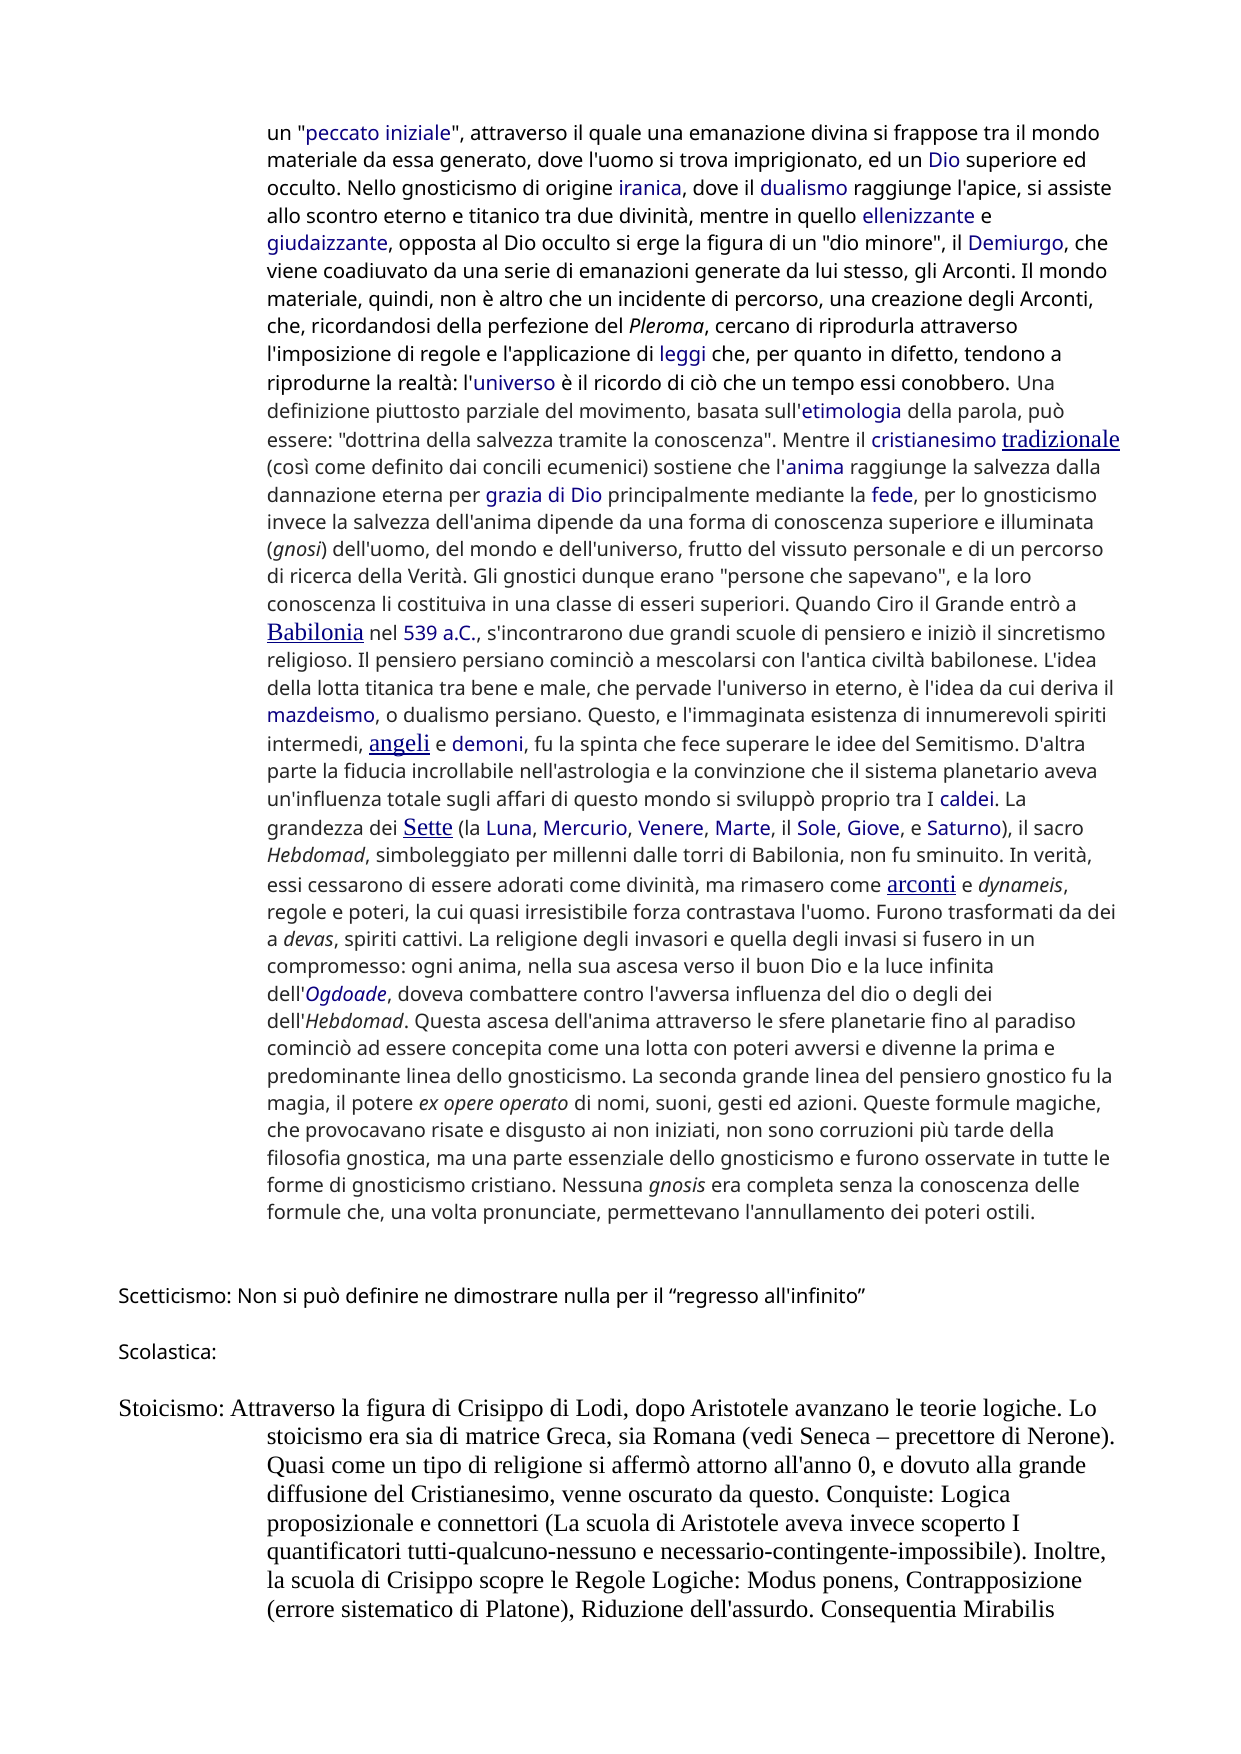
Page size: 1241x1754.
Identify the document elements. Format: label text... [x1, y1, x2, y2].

text un "peccato iniziale", attraverso il quale una emanazione divina si frappose tra il mondo materiale da essa generato, dove l'uomo si trova imprigionato, ed un Dio superiore ed occulto. Nello gnosticismo di origine iranica, dove il dualismo raggiunge l'apice, si assiste allo scontro eterno e titanico tra due divinità, mentre in quello ellenizzante e giudaizzante, opposta al Dio occulto si erge la figura di un "dio minore", il Demiurgo, che viene coadiuvato da una serie di emanazioni generate da lui stesso, gli Arconti. Il mondo materiale, quindi, non è altro che un incidente di percorso, una creazione degli Arconti, che, ricordandosi della perfezione del Pleroma, cercano di riprodurla attraverso l'imposizione di regole e l'applicazione di leggi che, per quanto in difetto, tendono a riprodurne la realtà: l'universo è il ricordo di ciò che un tempo essi conobbero. Una definizione piuttosto parziale del movimento, basata sull'etimologia della parola, può essere: "dottrina della salvezza tramite la conoscenza". Mentre il cristianesimo tradizionale (così come definito dai concili ecumenici) sostiene che l'anima raggiunge la salvezza dalla dannazione eterna per grazia di Dio principalmente mediante la fede, per lo gnosticismo invece la salvezza dell'anima dipende da una forma di conoscenza superiore e illuminata (gnosi) dell'uomo, del mondo e dell'universo, frutto del vissuto personale e di un percorso di ricerca della Verità. Gli gnostici dunque erano "persone che sapevano", e la loro conoscenza li costituiva in una classe di esseri superiori. Quando Ciro il Grande entrò a Babilonia nel 539 a.C., s'incontrarono due grandi scuole di pensiero e iniziò il sincretismo religioso. Il pensiero persiano cominciò a mescolarsi con l'antica civiltà babilonese. L'idea della lotta titanica tra bene e male, che pervade l'universo in eterno, è l'idea da cui deriva il mazdeismo, o dualismo persiano. Questo, e l'immaginata esistenza di innumerevoli spiriti intermedi, angeli e demoni, fu la spinta che fece superare le idee del Semitismo. D'altra parte la fiducia incrollabile nell'astrologia e la convinzione che il sistema planetario aveva un'influenza totale sugli affari di questo mondo si sviluppò proprio tra I caldei. La grandezza dei Sette (la Luna, Mercurio, Venere, Marte, il Sole, Giove, e Saturno), il sacro Hebdomad, simboleggiato per millenni dalle torri di Babilonia, non fu sminuito. In verità, essi cessarono di essere adorati come divinità, ma rimasero come arconti e dynameis, regole e poteri, la cui quasi irresistibile forza contrastava l'uomo. Furono trasformati da dei a devas, spiriti cattivi. La religione degli invasori e quella degli invasi si fusero in un compromesso: ogni anima, nella sua ascesa verso il buon Dio e la luce infinita dell'Ogdoade, doveva combattere contro l'avversa influenza del dio o degli dei dell'Hebdomad. Questa ascesa dell'anima attraverso le sfere planetarie fino al paradiso cominciò ad essere concepita come una lotta con poteri avversi e divenne la prima e predominante linea dello gnosticismo. La seconda grande linea del pensiero gnostico fu la magia, il potere ex opere operato di nomi, suoni, gesti ed azioni. Queste formule magiche, che provocavano risate e disgusto ai non iniziati, non sono corruzioni più tarde della filosofia gnostica, ma una parte essenziale dello gnosticismo e furono osservate in tutte le forme di gnosticismo cristiano. Nessuna gnosis era completa senza la conoscenza delle formule che, una volta pronunciate, permettevano l'annullamento dei poteri ostili. [118, 118, 1122, 1225]
text Scolastica: [118, 1337, 1122, 1365]
text Scetticismo: Non si può definire ne dimostrare nulla per il “regresso all'infinito” [118, 1282, 1122, 1309]
text Stoicismo: Attraverso la figura di Crisippo di Lodi, dopo Aristotele avanzano le teorie logiche. Lo stoicismo era sia di matrice Greca, sia Romana (vedi Seneca – precettore di Nerone). Quasi come un tipo di religione si affermò attorno all'anno 0, e dovuto alla grande diffusione del Cristianesimo, venne oscurato da questo. Conquiste: Logica proposizionale e connettori (La scuola di Aristotele aveva invece scoperto I quantificatori tutti-qualcuno-nessuno e necessario-contingente-impossibile). Inoltre, la scuola di Crisippo scopre le Regole Logiche: Modus ponens, Contrapposizione (errore sistematico di Platone), Riduzione dell'assurdo. Consequentia Mirabilis [118, 1393, 1122, 1623]
